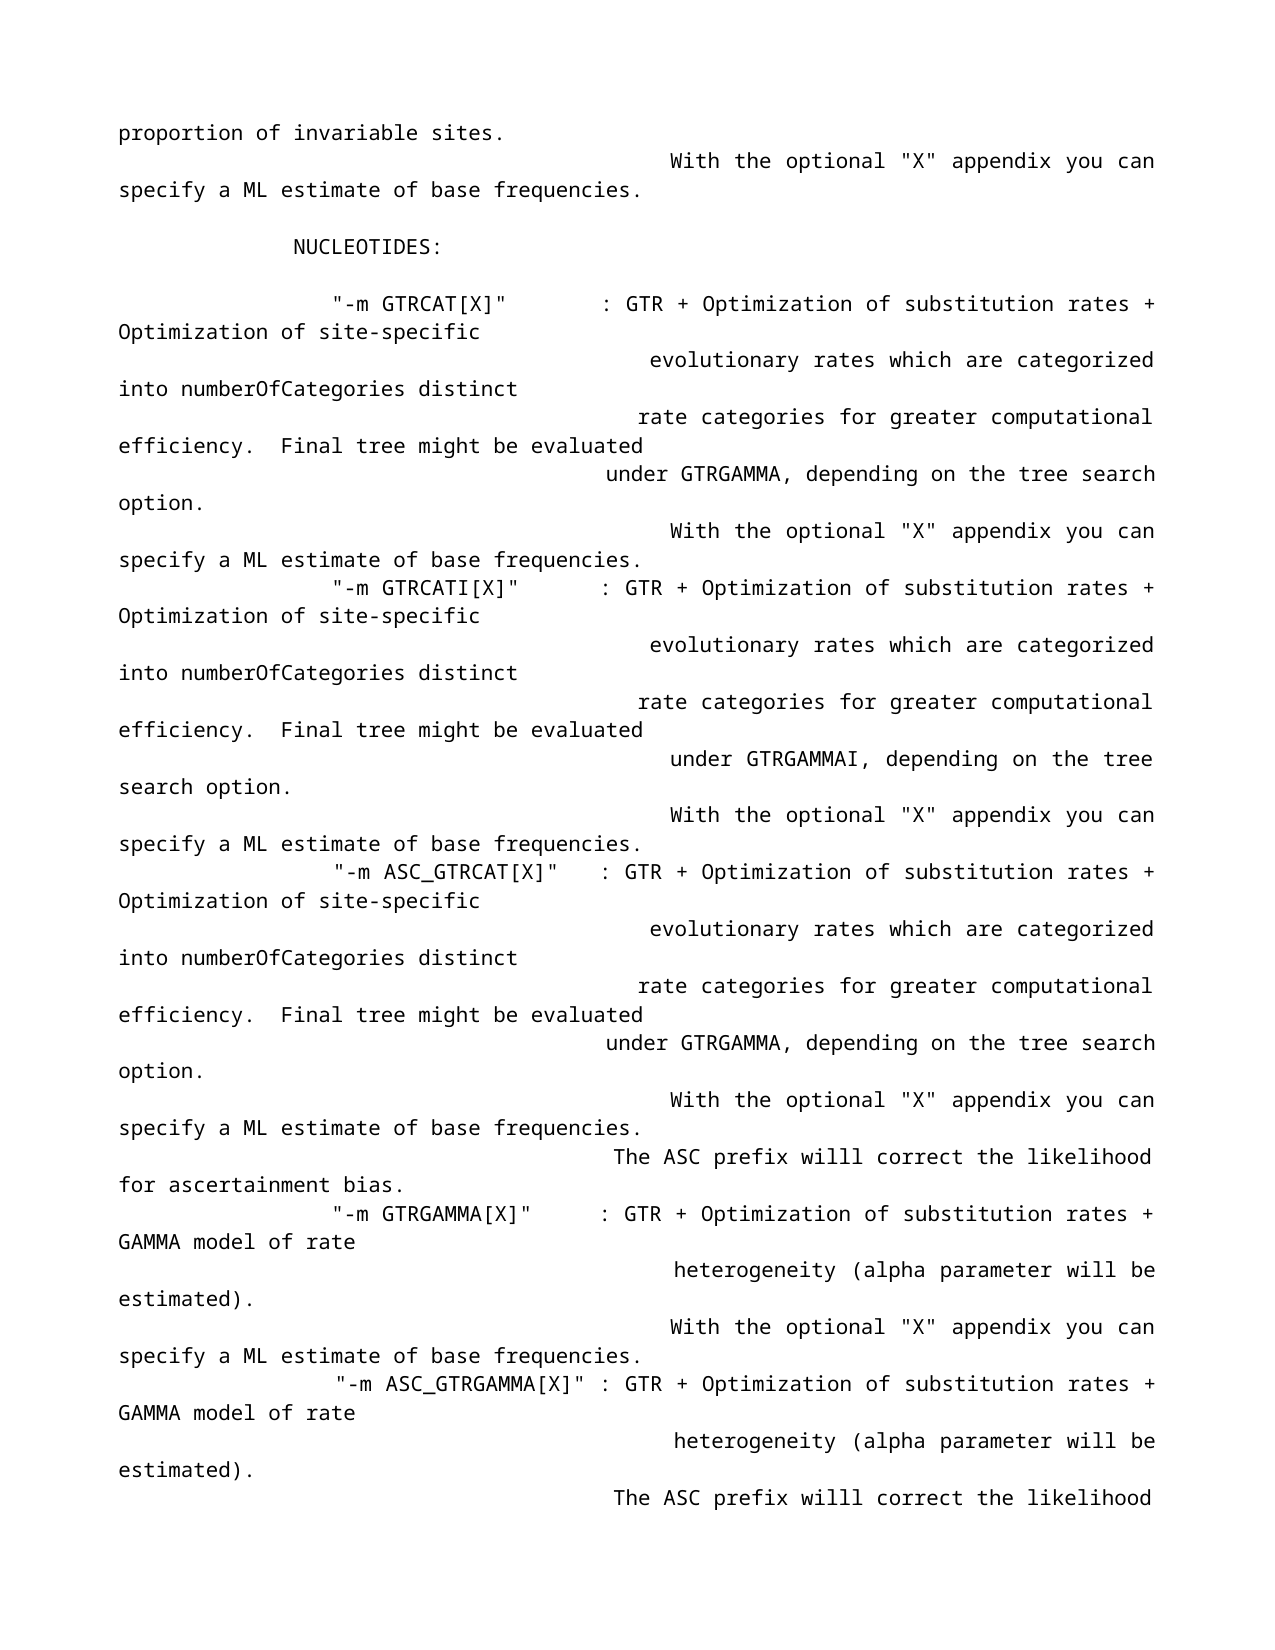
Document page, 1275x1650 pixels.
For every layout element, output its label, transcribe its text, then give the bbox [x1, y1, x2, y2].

text With the optional "X" appendix you can specify a ML estimate of base frequencies. [118, 516, 1157, 573]
text rate categories for greater computational efficiency. Final tree might be evaluated [118, 687, 1157, 744]
text With the optional "X" appendix you can specify a ML estimate of base frequencies. [118, 801, 1157, 857]
text heterogeneity (alpha parameter will be estimated). [118, 1256, 1157, 1312]
text under GTRGAMMA, depending on the tree search option. [118, 459, 1157, 516]
text rate categories for greater computational efficiency. Final tree might be evaluated [118, 971, 1157, 1028]
text "-m GTRCAT[X]" : GTR + Optimization of substitution rates + Optimization of site-specific [118, 289, 1157, 346]
text rate categories for greater computational efficiency. Final tree might be evaluated [118, 402, 1157, 459]
text under GTRGAMMA, depending on the tree search option. [118, 1028, 1157, 1085]
text evolutionary rates which are categorized into numberOfCategories distinct [118, 630, 1157, 687]
text The ASC prefix willl correct the likelihood [118, 1483, 1157, 1512]
text "-m ASC_GTRCAT[X]" : GTR + Optimization of substitution rates + Optimization of site-specific [118, 857, 1157, 914]
text NUCLEOTIDES: [118, 232, 1157, 260]
text "-m GTRGAMMA[X]" : GTR + Optimization of substitution rates + GAMMA model of rate [118, 1199, 1157, 1256]
text proportion of invariable sites. [118, 118, 1157, 147]
text The ASC prefix willl correct the likelihood for ascertainment bias. [118, 1142, 1157, 1199]
text With the optional "X" appendix you can specify a ML estimate of base frequencies. [118, 1312, 1157, 1369]
text under GTRGAMMAI, depending on the tree search option. [118, 744, 1157, 801]
text With the optional "X" appendix you can specify a ML estimate of base frequencies. [118, 147, 1157, 203]
text evolutionary rates which are categorized into numberOfCategories distinct [118, 346, 1157, 402]
text With the optional "X" appendix you can specify a ML estimate of base frequencies. [118, 1085, 1157, 1142]
text "-m GTRCATI[X]" : GTR + Optimization of substitution rates + Optimization of site-specific [118, 573, 1157, 630]
text evolutionary rates which are categorized into numberOfCategories distinct [118, 914, 1157, 971]
text "-m ASC_GTRGAMMA[X]" : GTR + Optimization of substitution rates + GAMMA model of rate [118, 1369, 1157, 1426]
text heterogeneity (alpha parameter will be estimated). [118, 1426, 1157, 1483]
